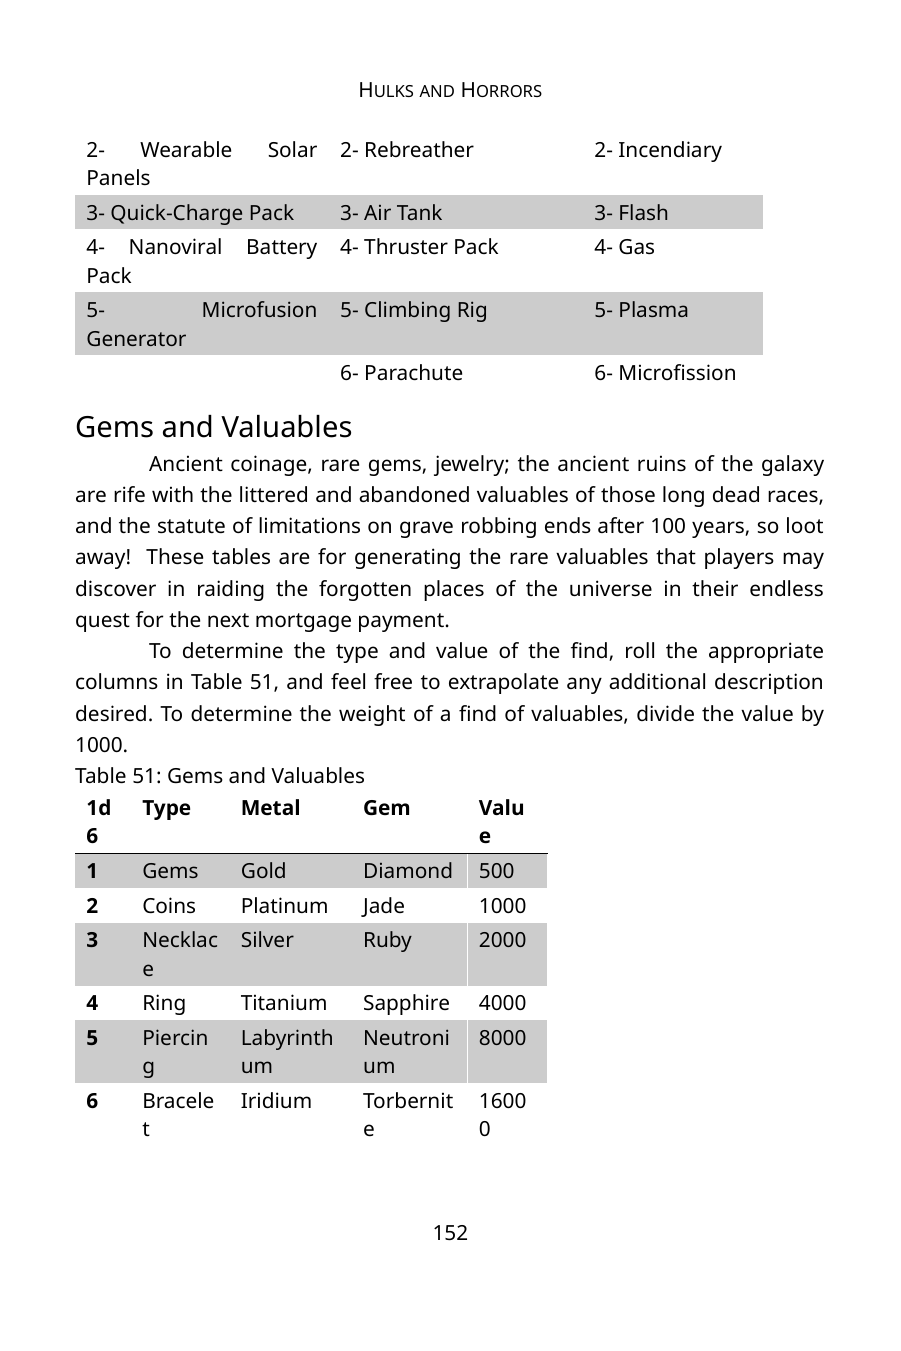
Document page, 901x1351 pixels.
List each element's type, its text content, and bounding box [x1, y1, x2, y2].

table_cell Platinum [229, 888, 352, 923]
table_cell Neutronium [352, 1020, 467, 1083]
table_cell Iridium [229, 1083, 352, 1146]
table_cell Labyrinthum [229, 1020, 352, 1083]
table_cell 4- Nanoviral Battery Pack [75, 229, 329, 292]
table_cell Necklace [131, 923, 229, 986]
table_cell 500 [468, 854, 547, 888]
table_cell Piercing [131, 1020, 229, 1083]
table_cell 4000 [468, 986, 547, 1020]
table_cell Sapphire [352, 986, 467, 1020]
table_cell Coins [131, 888, 229, 923]
table_cell Ruby [352, 923, 467, 986]
table_cell 4- Gas [583, 229, 763, 292]
table_cell 8000 [468, 1020, 547, 1083]
table_cell Silver [229, 923, 352, 986]
table_header Value [468, 790, 547, 853]
table_cell 2- Wearable Solar Panels [75, 132, 329, 195]
table_cell 5- Climbing Rig [329, 292, 583, 355]
table_cell 3- Quick-Charge Pack [75, 195, 329, 229]
table_cell 6 [75, 1083, 131, 1146]
table_cell 16000 [468, 1083, 547, 1146]
table_cell 3- Flash [583, 195, 763, 229]
table_header Gem [352, 790, 467, 853]
table_cell Diamond [352, 854, 467, 888]
table_header Metal [229, 790, 352, 853]
table_cell Torbernite [352, 1083, 467, 1146]
table_cell 1 [75, 854, 131, 888]
table_cell Gold [229, 854, 352, 888]
text Table 51: Gems and Valuables [75, 761, 825, 790]
table_cell 2000 [468, 923, 547, 986]
table_cell 3- Air Tank [329, 195, 583, 229]
table_header 1d6 [75, 790, 131, 853]
table_cell 5 [75, 1020, 131, 1083]
table_cell 4- Thruster Pack [329, 229, 583, 292]
table_cell 6- Parachute [329, 355, 583, 389]
table_cell 2- Rebreather [329, 132, 583, 195]
table_cell 6- Microfission [583, 355, 763, 389]
table_cell Titanium [229, 986, 352, 1020]
table_cell 3 [75, 923, 131, 986]
table_cell [75, 355, 329, 389]
text Ancient coinage, rare gems, jewelry; the ancient ruins of the galaxy are rife with the littered and abandoned valuables of those long dead races, and the statute of limitations on grave robbing ends after 100 years, so loot away! These tables are for generating the rare valuables that players may discover in raiding the forgotten places of the universe in their endless quest for the next mortgage payment. [75, 449, 825, 633]
table_cell Jade [352, 888, 467, 923]
subtitle Gems and Valuables [75, 406, 825, 446]
table_cell Bracelet [131, 1083, 229, 1146]
table_cell 2 [75, 888, 131, 923]
table_cell 5- Plasma [583, 292, 763, 355]
text To determine the type and value of the find, roll the appropriate columns in Table 51, and feel free to extrapolate any additional description desired. To determine the weight of a find of valuables, divide the value by 1000. [75, 636, 825, 758]
table_cell 1000 [468, 888, 547, 923]
table_header Type [131, 790, 229, 853]
table_cell 4 [75, 986, 131, 1020]
table_cell 5- Microfusion Generator [75, 292, 329, 355]
table_cell Ring [131, 986, 229, 1020]
table_cell Gems [131, 854, 229, 888]
table_cell 2- Incendiary [583, 132, 763, 195]
